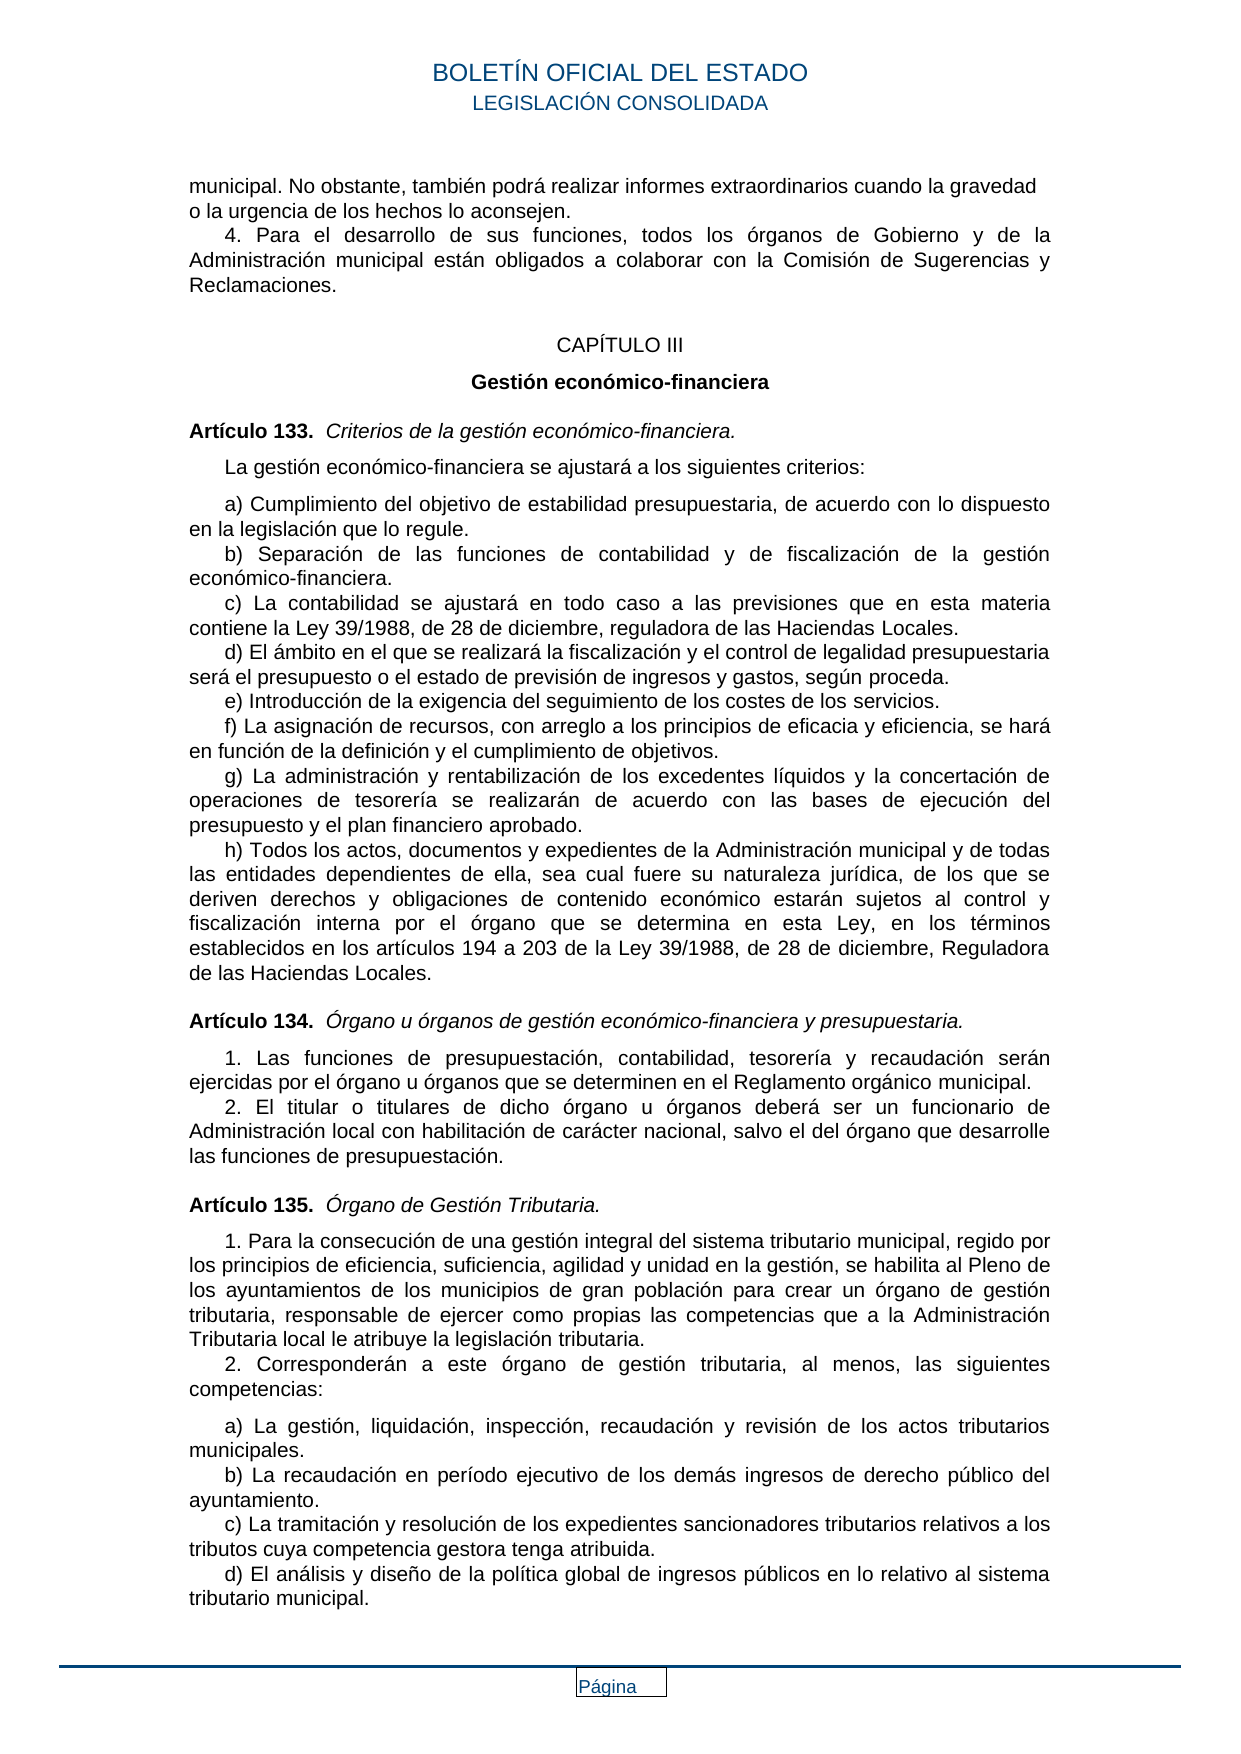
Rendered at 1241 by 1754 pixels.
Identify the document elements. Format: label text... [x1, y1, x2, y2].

list Todos los actos, documentos y expedientes de la Administración municipal y de todas las entidades dependientes de ella, sea cual fuere su naturaleza jurídica, de los que se deriven derechos y obligaciones de contenido económico estarán sujetos al control y fiscalización interna por el órgano que se determina en esta Ley, en los términos establecidos en los artículos 194 a 203 de la Ley 39/1988, de 28 de diciembre, Reguladora de las Haciendas Locales. [189, 837, 1051, 984]
text Artículo 134. Órgano u órganos de gestión económico-financiera y presupuestaria. [189, 1009, 1194, 1033]
list La recaudación en período ejecutivo de los demás ingresos de derecho público del ayuntamiento. [189, 1463, 1051, 1511]
list Cumplimiento del objetivo de estabilidad presupuestaria, de acuerdo con lo dispuesto en la legislación que lo regule. [189, 492, 1051, 541]
text La gestión económico-financiera se ajustará a los siguientes criterios: [224, 455, 1194, 479]
list El ámbito en el que se realizará la fiscalización y el control de legalidad presupuestaria será el presupuesto o el estado de previsión de ingresos y gastos, según proceda. [189, 640, 1051, 688]
subtitle Gestión económico-financiera [471, 370, 1194, 394]
list La tramitación y resolución de los expedientes sancionadores tributarios relativos a los tributos cuya competencia gestora tenga atribuida. [189, 1512, 1051, 1561]
text Artículo 133. Criterios de la gestión económico-financiera. [189, 418, 1194, 442]
list Para la consecución de una gestión integral del sistema tributario municipal, regido por los principios de eficiencia, suficiencia, agilidad y unidad en la gestión, se habilita al Pleno de los ayuntamientos de los municipios de gran población para crear un órgano de gestión tributaria, responsable de ejercer como propias las competencias que a la Administración Tributaria local le atribuye la legislación tributaria. [189, 1229, 1051, 1351]
text CAPÍTULO III [388, 333, 852, 357]
list La administración y rentabilización de los excedentes líquidos y la concertación de operaciones de tesorería se realizarán de acuerdo con las bases de ejecución del presupuesto y el plan financiero aprobado. [189, 763, 1051, 837]
list La gestión, liquidación, inspección, recaudación y revisión de los actos tributarios municipales. [189, 1413, 1051, 1462]
list Las funciones de presupuestación, contabilidad, tesorería y recaudación serán ejercidas por el órgano u órganos que se determinen en el Reglamento orgánico municipal. [189, 1045, 1051, 1094]
text Artículo 135. Órgano de Gestión Tributaria. [189, 1193, 1194, 1217]
list La asignación de recursos, con arreglo a los principios de eficacia y eficiencia, se hará en función de la definición y el cumplimiento de objetivos. [189, 714, 1051, 763]
list El titular o titulares de dicho órgano u órganos deberá ser un funcionario de Administración local con habilitación de carácter nacional, salvo el del órgano que desarrolle las funciones de presupuestación. [189, 1094, 1051, 1168]
list El análisis y diseño de la política global de ingresos públicos en lo relativo al sistema tributario municipal. [189, 1561, 1051, 1610]
list Para el desarrollo de sus funciones, todos los órganos de Gobierno y de la Administración municipal están obligados a colaborar con la Comisión de Sugerencias y Reclamaciones. [189, 223, 1052, 296]
list La contabilidad se ajustará en todo caso a las previsiones que en esta materia contiene la Ley 39/1988, de 28 de diciembre, reguladora de las Haciendas Locales. [189, 591, 1052, 639]
list Corresponderán a este órgano de gestión tributaria, al menos, las siguientes competencias: [189, 1352, 1051, 1400]
list Separación de las funciones de contabilidad y de fiscalización de la gestión económico-financiera. [189, 541, 1051, 590]
text municipal. No obstante, también podrá realizar informes extraordinarios cuando la gravedad o la urgencia de los hechos lo aconsejen. [189, 174, 1046, 222]
list Introducción de la exigencia del seguimiento de los costes de los servicios. [224, 689, 1194, 713]
